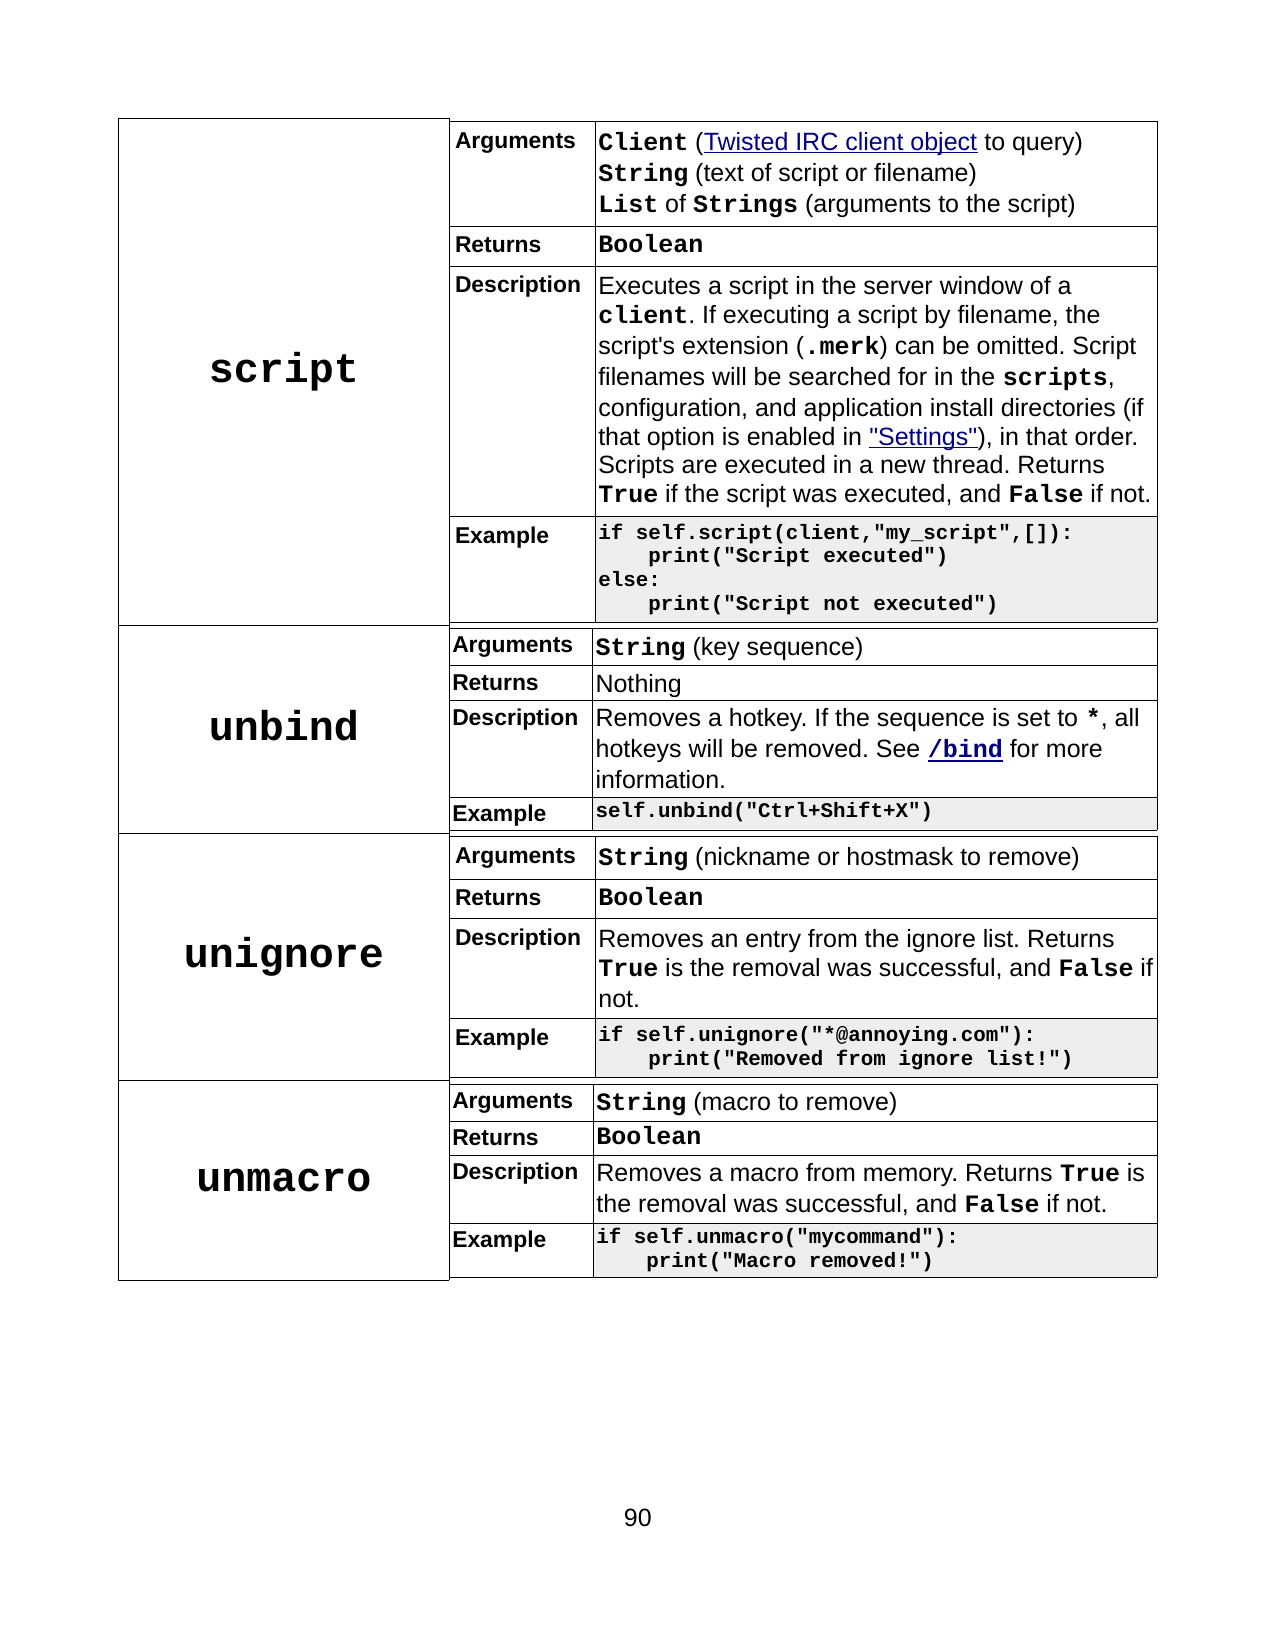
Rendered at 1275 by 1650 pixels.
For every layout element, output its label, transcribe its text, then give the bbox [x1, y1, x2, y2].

table_cell Nothing [593, 666, 1157, 700]
table_cell self.unbind("Ctrl+Shift+X") [593, 798, 1157, 829]
table_cell Returns [450, 227, 595, 266]
table_cell unbind [119, 626, 449, 833]
table_cell Example [450, 517, 595, 622]
table_cell Example [450, 1224, 593, 1277]
table_header String (key sequence) [593, 629, 1157, 665]
table_cell if self.unignore("*@annoying.com"): print("Removed from ignore list!") [596, 1019, 1157, 1077]
table_cell Example [450, 798, 592, 829]
table_cell Description [450, 267, 595, 516]
table_cell Removes an entry from the ignore list. Returns True is the removal was successful, and False if not. [596, 919, 1157, 1018]
table_cell Returns [450, 880, 595, 918]
table_cell script [119, 119, 449, 625]
table_cell Description [450, 1156, 593, 1223]
table_cell Example [450, 1019, 595, 1077]
table_cell if self.unmacro("mycommand"): print("Macro removed!") [594, 1224, 1157, 1277]
table_cell Boolean [594, 1122, 1157, 1155]
table_header Arguments [450, 1085, 593, 1121]
table_header Arguments [450, 629, 592, 665]
table_header String (nickname or hostmask to remove) [596, 837, 1157, 878]
table_cell Removes a hotkey. If the sequence is set to *, all hotkeys will be removed. See /bind for more information. [593, 701, 1157, 797]
table_cell unmacro [119, 1081, 449, 1280]
table_header Client (Twisted IRC client object to query) String (text of script or filename) List of Strings (arguments to the script) [596, 122, 1157, 226]
table_header Arguments [450, 122, 595, 226]
table_cell Boolean [596, 227, 1157, 266]
table_cell Returns [450, 666, 592, 700]
table_cell Description [450, 919, 595, 1018]
table_cell Description [450, 701, 592, 797]
table_cell [450, 1080, 1157, 1084]
table_cell unignore [119, 834, 449, 1080]
table_cell Boolean [596, 880, 1157, 918]
table_cell Returns [450, 1122, 593, 1155]
table_cell Removes a macro from memory. Returns True is the removal was successful, and False if not. [594, 1156, 1157, 1223]
table_header Arguments [450, 837, 595, 878]
table_cell Executes a script in the server window of a client. If executing a script by filename, the script's extension (.merk) can be omitted. Script filenames will be searched for in the scripts, configuration, and application install directories (if that option is enabled in "Settings"), in that order. Scripts are executed in a new thread. Returns True if the script was executed, and False if not. [596, 267, 1157, 516]
table_cell if self.script(client,"my_script",[]): print("Script executed") else: print("Script not executed") [596, 517, 1157, 622]
table_header String (macro to remove) [594, 1085, 1157, 1121]
